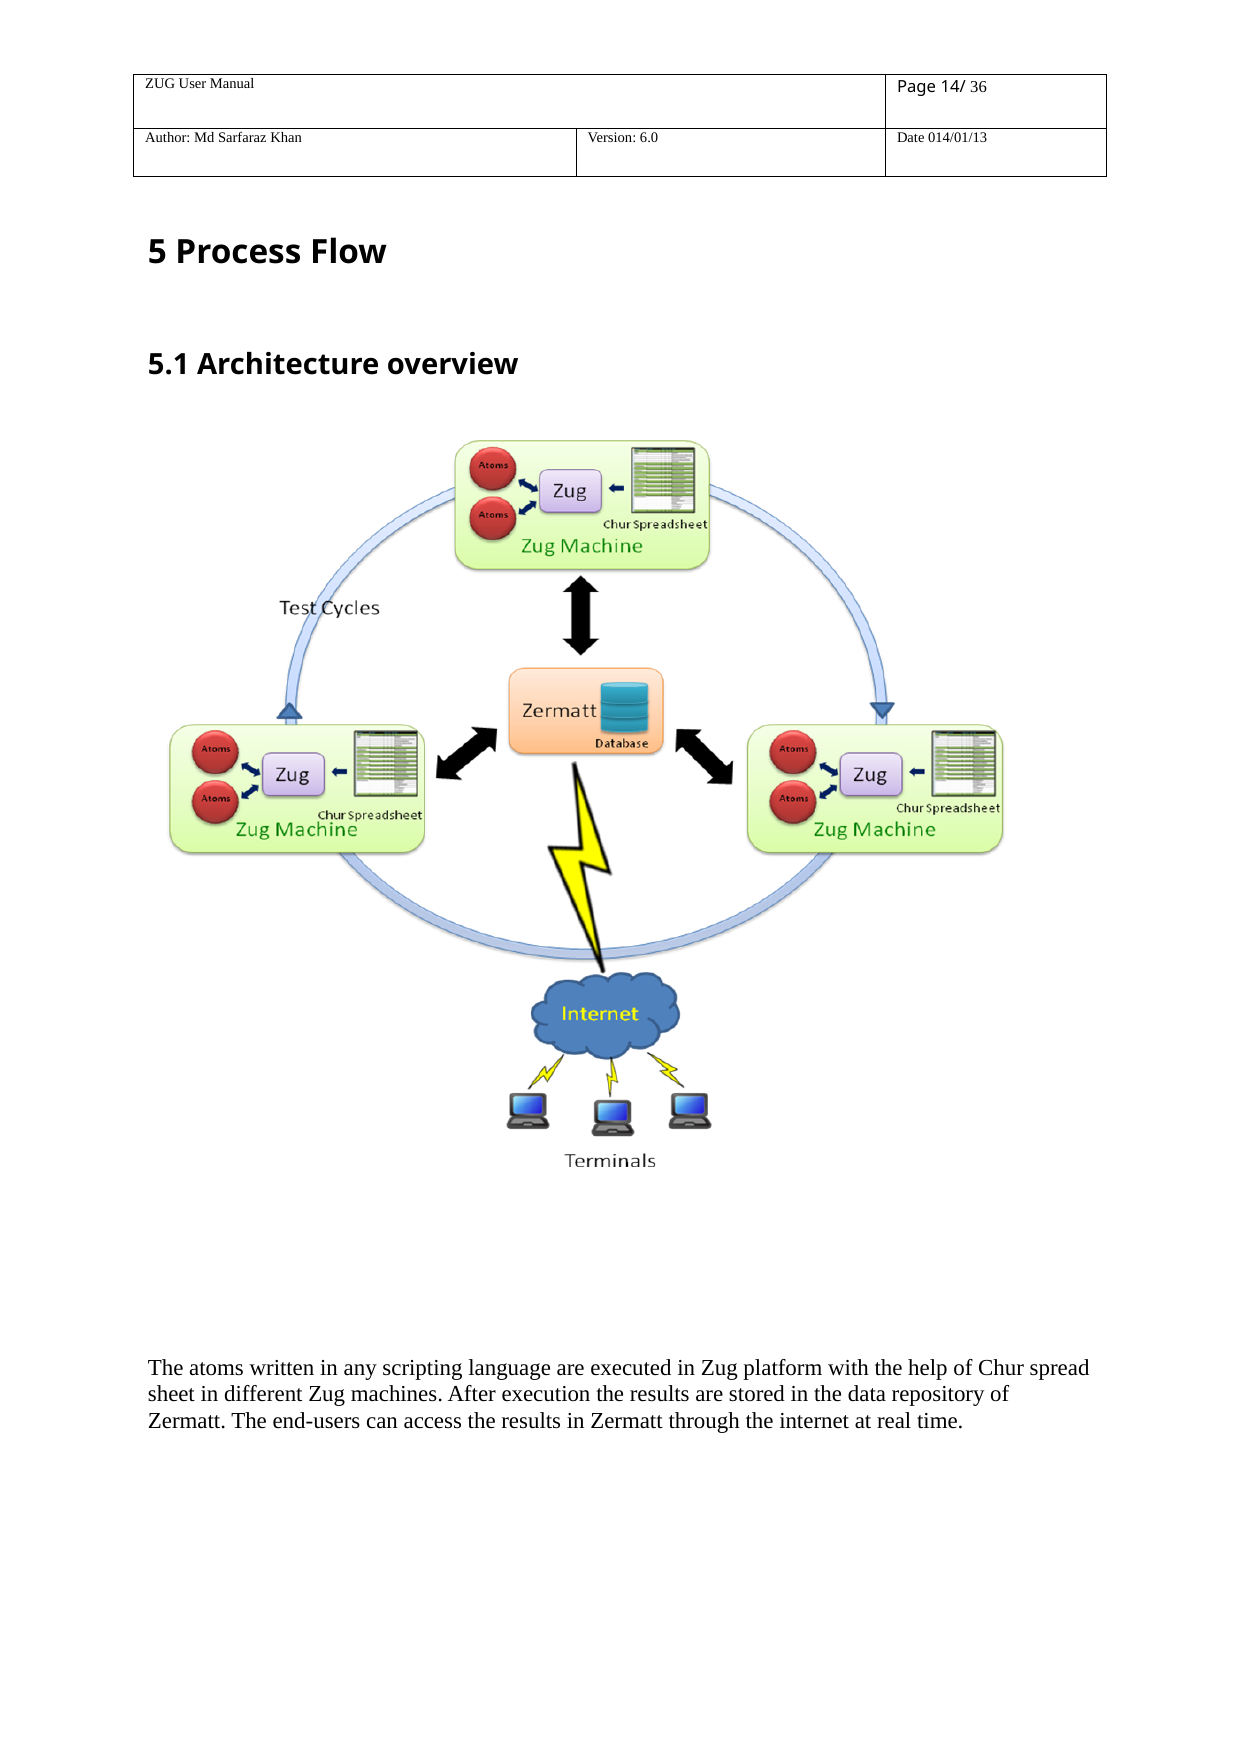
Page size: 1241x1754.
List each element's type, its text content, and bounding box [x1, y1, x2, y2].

text The atoms written in any scripting language are executed in Zug platform with the help of Chur spread sheet in different Zug machines. After execution the results are stored in the data repository of Zermatt. The end-users can access the results in Zermatt through the internet at real time. [148, 1354, 1092, 1433]
picture [166, 441, 1002, 1166]
subtitle Process Flow [148, 228, 1092, 273]
subtitle 5.1 Architecture overview [148, 344, 1092, 383]
